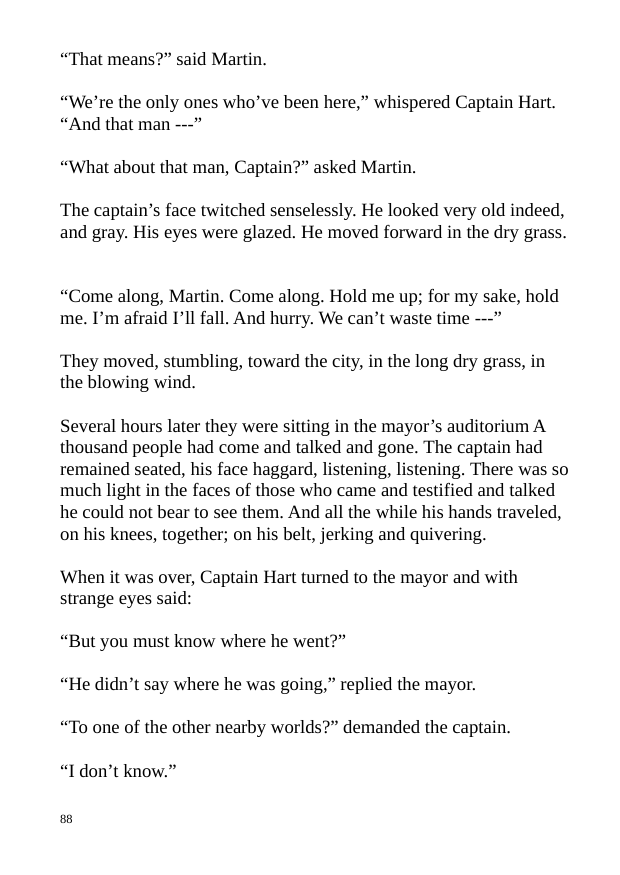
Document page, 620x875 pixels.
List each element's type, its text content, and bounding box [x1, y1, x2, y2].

text Several hours later they were sitting in the mayor’s auditorium A thousand people had come and talked and gone. The captain had remained seated, his face haggard, listening, listening. There was so much light in the faces of those who came and testified and talked he could not bear to see them. And all the while his hands traveled, on his knees, together; on his belt, jerking and quivering. When it was over, Captain Hart turned to the mayor and with strange eyes said: “But you must know where he went?” “He didn’t say where he was going,” replied the mayor. “To one of the other nearby worlds?” demanded the captain. “I don’t know.” [60, 414, 571, 781]
text “That means?” said Martin. “We’re the only ones who’ve been here,” whispered Captain Hart. “And that man ---” “What about that man, Captain?” asked Martin. The captain’s face twitched senselessly. He looked very old indeed, and gray. His eyes were glazed. He moved forward in the dry grass. “Come along, Martin. Come along. Hold me up; for my sake, hold me. I’m afraid I’ll fall. And hurry. We can’t waste time ---” They moved, stumbling, toward the city, in the long dry grass, in the blowing wind. [60, 48, 571, 393]
